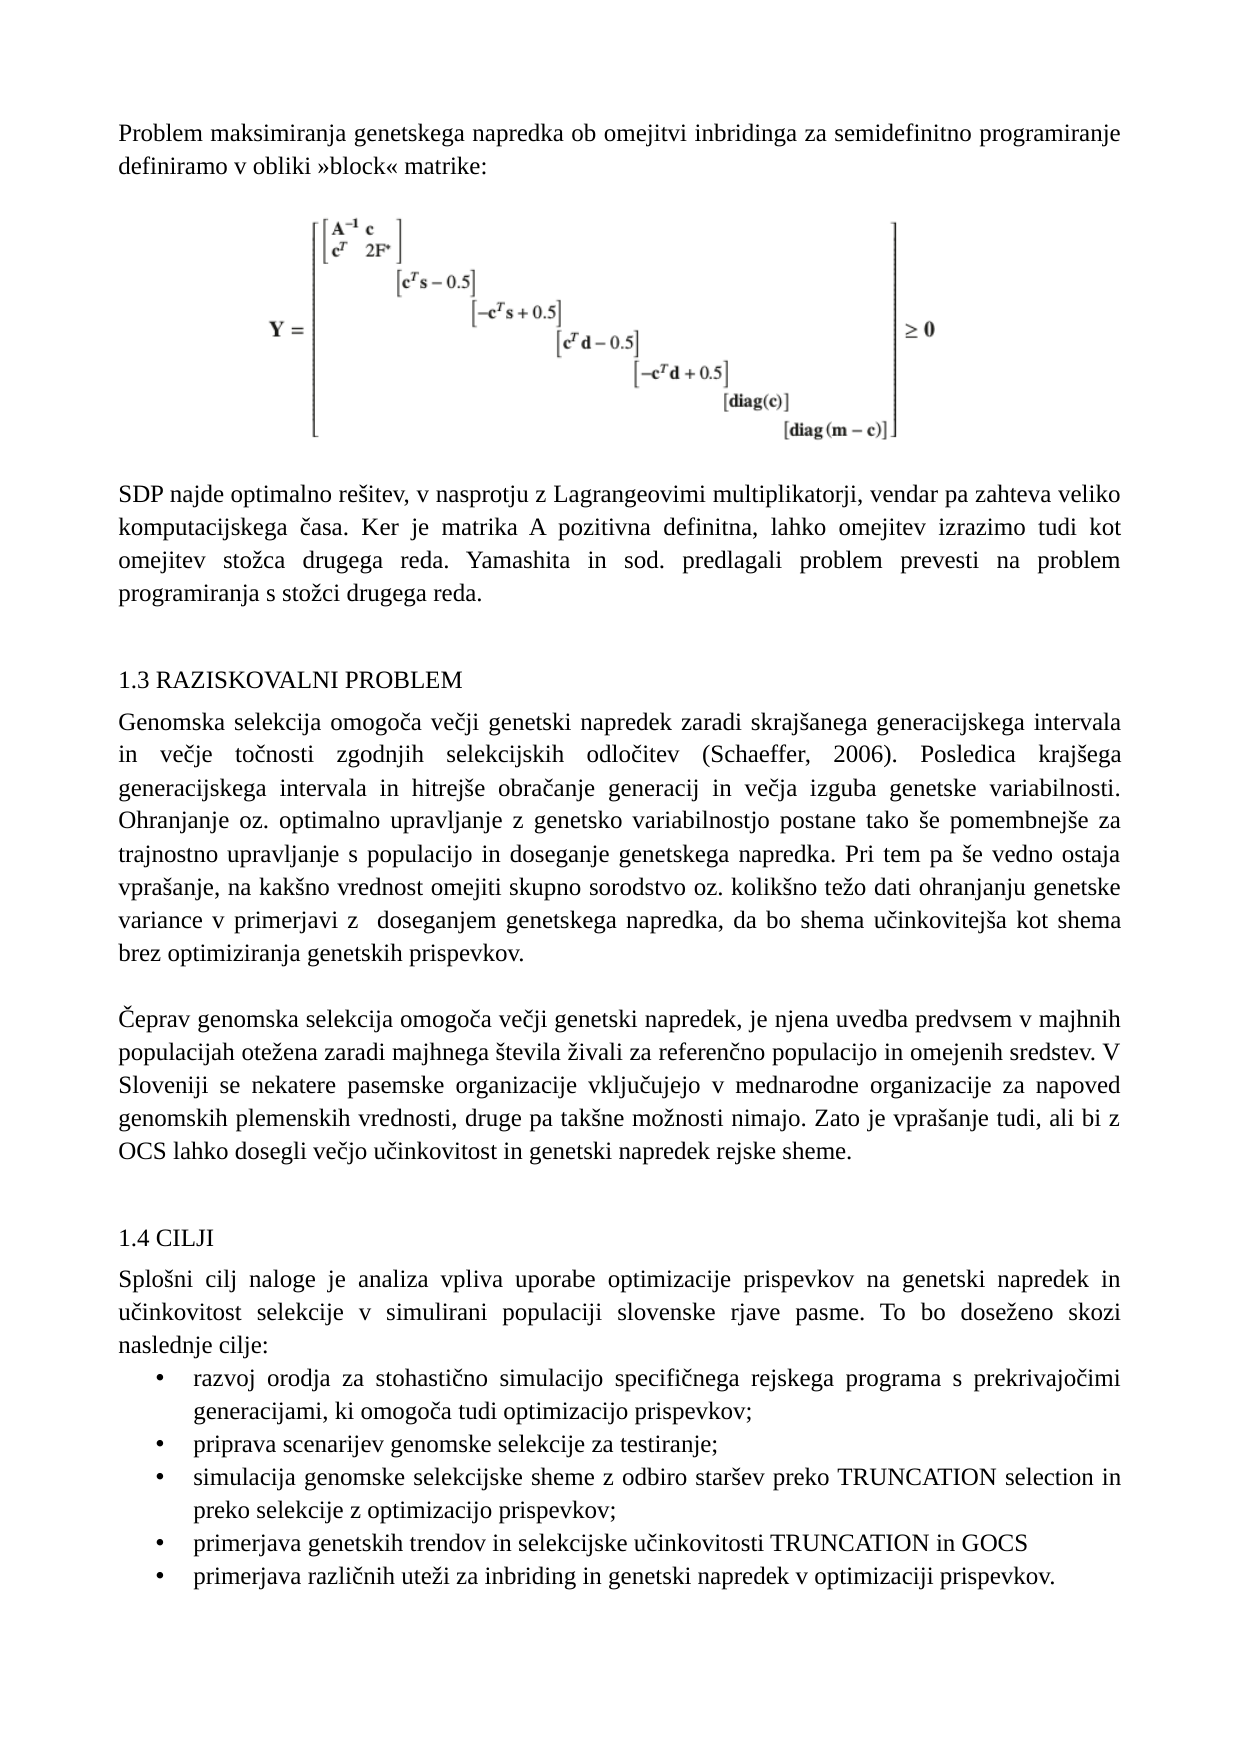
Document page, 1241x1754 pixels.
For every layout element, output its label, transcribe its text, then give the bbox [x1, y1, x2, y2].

list primerjava različnih uteži za inbriding in genetski napredek v optimizaciji prispevkov. [156, 1561, 1122, 1590]
text Splošni cilj naloge je analiza vpliva uporabe optimizacije prispevkov na genetski napredek in učinkovitost selekcije v simulirani populaciji slovenske rjave pasme. To bo doseženo skozi naslednje cilje: [118, 1264, 1122, 1359]
text SDP najde optimalno rešitev, v nasprotju z Lagrangeovimi multiplikatorji, vendar pa zahteva veliko komputacijskega časa. Ker je matrika A pozitivna definitna, lahko omejitev izrazimo tudi kot omejitev stožca drugega reda. Yamashita in sod. predlagali problem prevesti na problem programiranja s stožci drugega reda. [118, 479, 1122, 607]
subtitle 1.4 CILJI [118, 1223, 1122, 1251]
list razvoj orodja za stohastično simulacijo specifičnega rejskega programa s prekrivajočimi generacijami, ki omogoča tudi optimizacijo prispevkov; [156, 1363, 1122, 1425]
picture [258, 207, 940, 442]
text Genomska selekcija omogoča večji genetski napredek zaradi skrajšanega generacijskega intervala in večje točnosti zgodnjih selekcijskih odločitev (Schaeffer, 2006). Posledica krajšega generacijskega intervala in hitrejše obračanje generacij in večja izguba genetske variabilnosti. Ohranjanje oz. optimalno upravljanje z genetsko variabilnostjo postane tako še pomembnejše za trajnostno upravljanje s populacijo in doseganje genetskega napredka. Pri tem pa še vedno ostaja vprašanje, na kakšno vrednost omejiti skupno sorodstvo oz. kolikšno težo dati ohranjanju genetske variance v primerjavi z doseganjem genetskega napredka, da bo shema učinkovitejša kot shema brez optimiziranja genetskih prispevkov. [118, 707, 1122, 966]
text Problem maksimiranja genetskega napredka ob omejitvi inbridinga za semidefinitno programiranje definiramo v obliki »block« matrike: [118, 118, 1122, 180]
text Čeprav genomska selekcija omogoča večji genetski napredek, je njena uvedba predvsem v majhnih populacijah otežena zaradi majhnega števila živali za referenčno populacijo in omejenih sredstev. V Sloveniji se nekatere pasemske organizacije vključujejo v mednarodne organizacije za napoved genomskih plemenskih vrednosti, druge pa takšne možnosti nimajo. Zato je vprašanje tudi, ali bi z OCS lahko dosegli večjo učinkovitost in genetski napredek rejske sheme. [118, 1004, 1122, 1164]
list primerjava genetskih trendov in selekcijske učinkovitosti TRUNCATION in GOCS [156, 1528, 1122, 1557]
list priprava scenarijev genomske selekcije za testiranje; [156, 1429, 1122, 1458]
subtitle 1.3 RAZISKOVALNI PROBLEM [118, 665, 1122, 694]
list simulacija genomske selekcijske sheme z odbiro staršev preko TRUNCATION selection in preko selekcije z optimizacijo prispevkov; [156, 1462, 1122, 1524]
